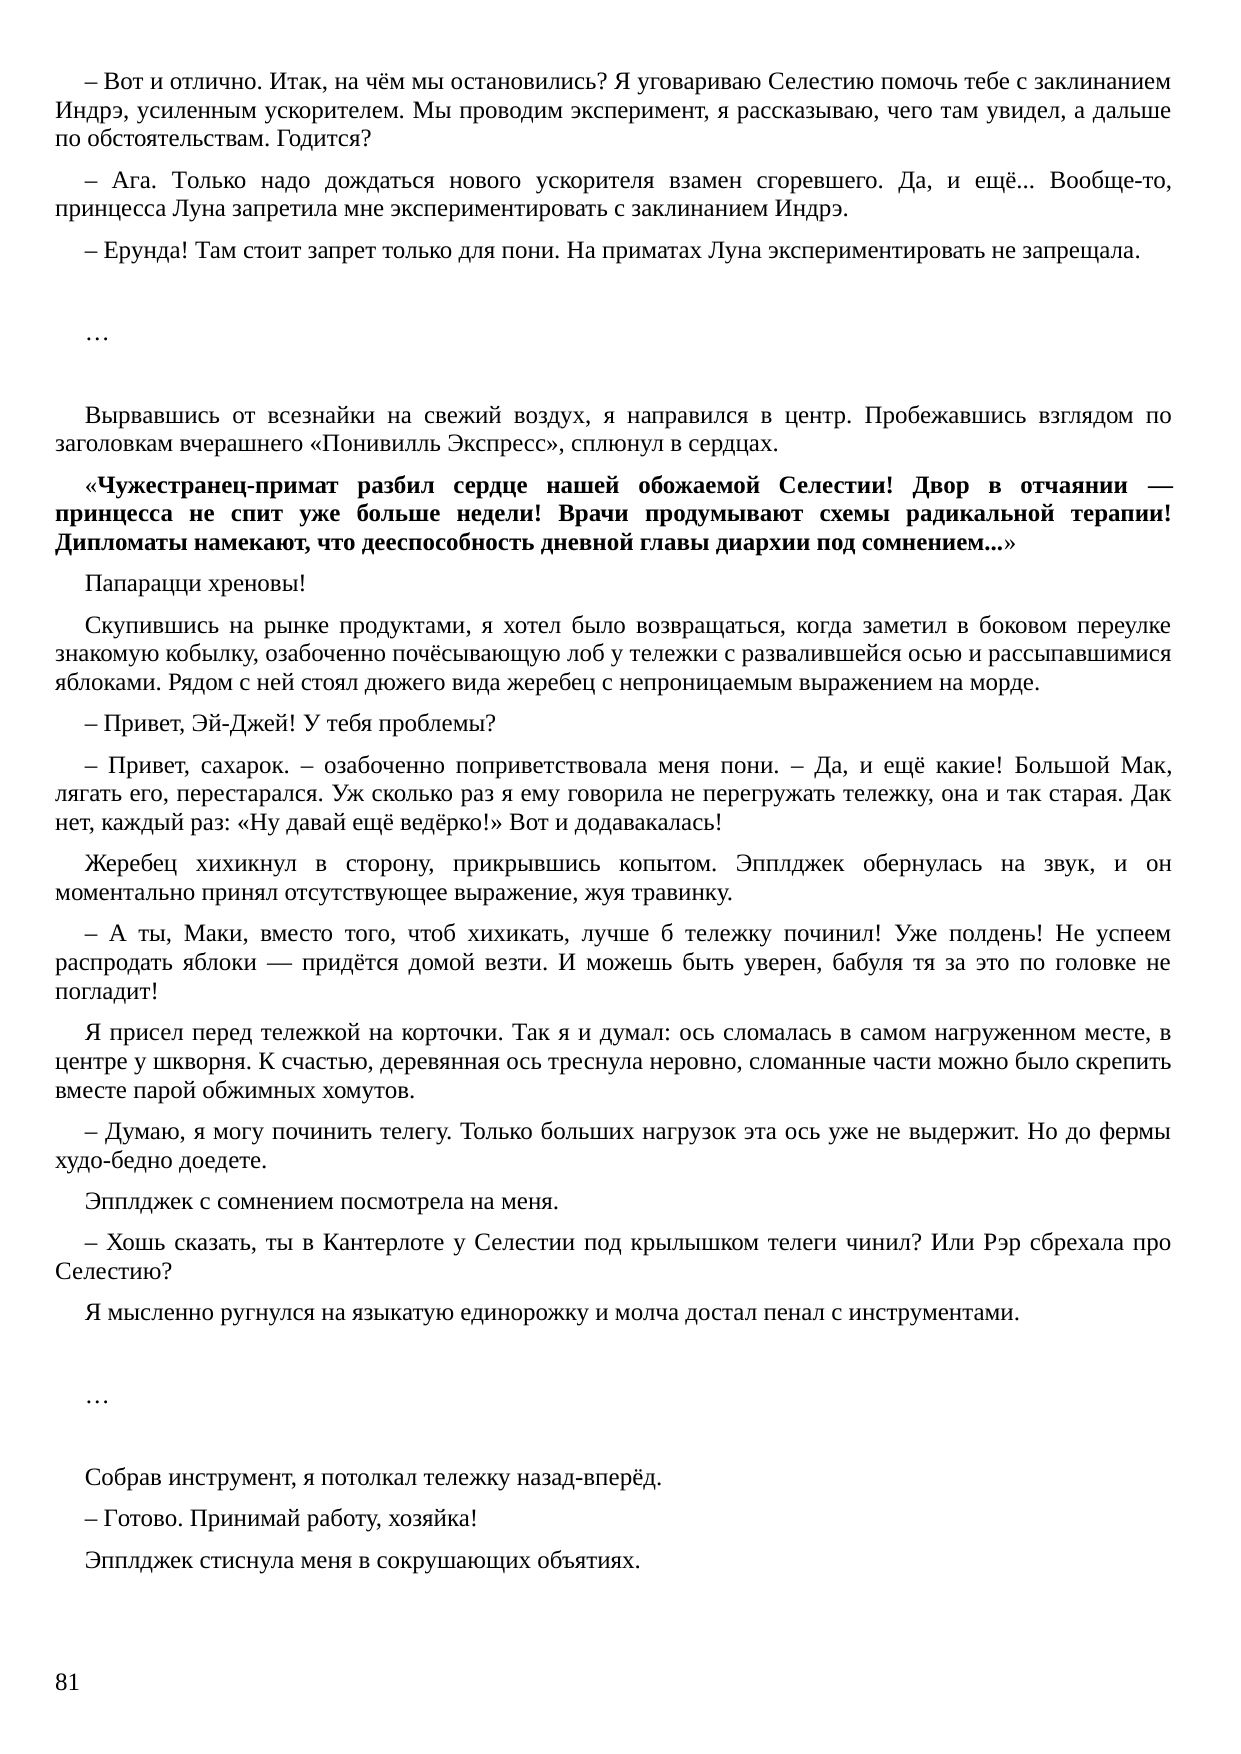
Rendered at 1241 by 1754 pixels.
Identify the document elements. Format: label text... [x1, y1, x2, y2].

text … [55, 1380, 1173, 1408]
text «Чужестранец-примат разбил сердце нашей обожаемой Селестии! Двор в отчаянии — принцесса не спит уже больше недели! Врачи продумывают схемы радикальной терапии! Дипломаты намекают, что дееспособность дневной главы диархии под сомнением...» [55, 470, 1173, 556]
text Вырвавшись от всезнайки на свежий воздух, я направился в центр. Пробежавшись взглядом по заголовкам вчерашнего «Понивилль Экспресс», сплюнул в сердцах. [55, 400, 1173, 457]
text Эпплджек стиснула меня в сокрушающих объятиях. [55, 1545, 1173, 1573]
text Жеребец хихикнул в сторону, прикрывшись копытом. Эпплджек обернулась на звук, и он моментально принял отсутствующее выражение, жуя травинку. [55, 848, 1173, 906]
text – Привет, сахарок. – озабоченно поприветствовала меня пони. – Да, и ещё какие! Большой Мак, лягать его, перестарался. Уж сколько раз я ему говорила не перегружать тележку, она и так старая. Дак нет, каждый раз: «Ну давай ещё ведёрко!» Вот и додавакалась! [55, 750, 1173, 836]
text – Ерунда! Там стоит запрет только для пони. На приматах Луна экспериментировать не запрещала. [55, 235, 1173, 263]
text – Ага. Только надо дождаться нового ускорителя взамен сгоревшего. Да, и ещё... Вообще-то, принцесса Луна запретила мне экспериментировать с заклинанием Индрэ. [55, 165, 1173, 222]
text – Вот и отлично. Итак, на чём мы остановились? Я уговариваю Селестию помочь тебе с заклинанием Индрэ, усиленным ускорителем. Мы проводим эксперимент, я рассказываю, чего там увидел, а дальше по обстоятельствам. Годится? [55, 66, 1173, 152]
text Я присел перед тележкой на корточки. Так я и думал: ось сломалась в самом нагруженном месте, в центре у шкворня. К счастью, деревянная ось треснула неровно, сломанные части можно было скрепить вместе парой обжимных хомутов. [55, 1017, 1173, 1103]
text – Хошь сказать, ты в Кантерлоте у Селестии под крылышком телеги чинил? Или Рэр сбрехала про Селестию? [55, 1227, 1173, 1285]
text … [55, 317, 1173, 346]
text Собрав инструмент, я потолкал тележку назад-вперёд. [55, 1462, 1173, 1491]
text – Привет, Эй-Джей! У тебя проблемы? [55, 708, 1173, 737]
text Скупившись на рынке продуктами, я хотел было возвращаться, когда заметил в боковом переулке знакомую кобылку, озабоченно почёсывающую лоб у тележки с развалившейся осью и рассыпавшимися яблоками. Рядом с ней стоял дюжего вида жеребец с непроницаемым выражением на морде. [55, 610, 1173, 696]
text – А ты, Маки, вместо того, чтоб хихикать, лучше б тележку починил! Уже полдень! Не успеем распродать яблоки — придётся домой везти. И можешь быть уверен, бабуля тя за это по головке не погладит! [55, 918, 1173, 1005]
text Папарацци хреновы! [55, 568, 1173, 597]
text – Готово. Принимай работу, хозяйка! [55, 1503, 1173, 1532]
text Я мысленно ругнулся на языкатую единорожку и молча достал пенал с инструментами. [55, 1297, 1173, 1326]
text – Думаю, я могу починить телегу. Только больших нагрузок эта ось уже не выдержит. Но до фермы худо-бедно доедете. [55, 1116, 1173, 1173]
text Эпплджек с сомнением посмотрела на меня. [55, 1186, 1173, 1215]
